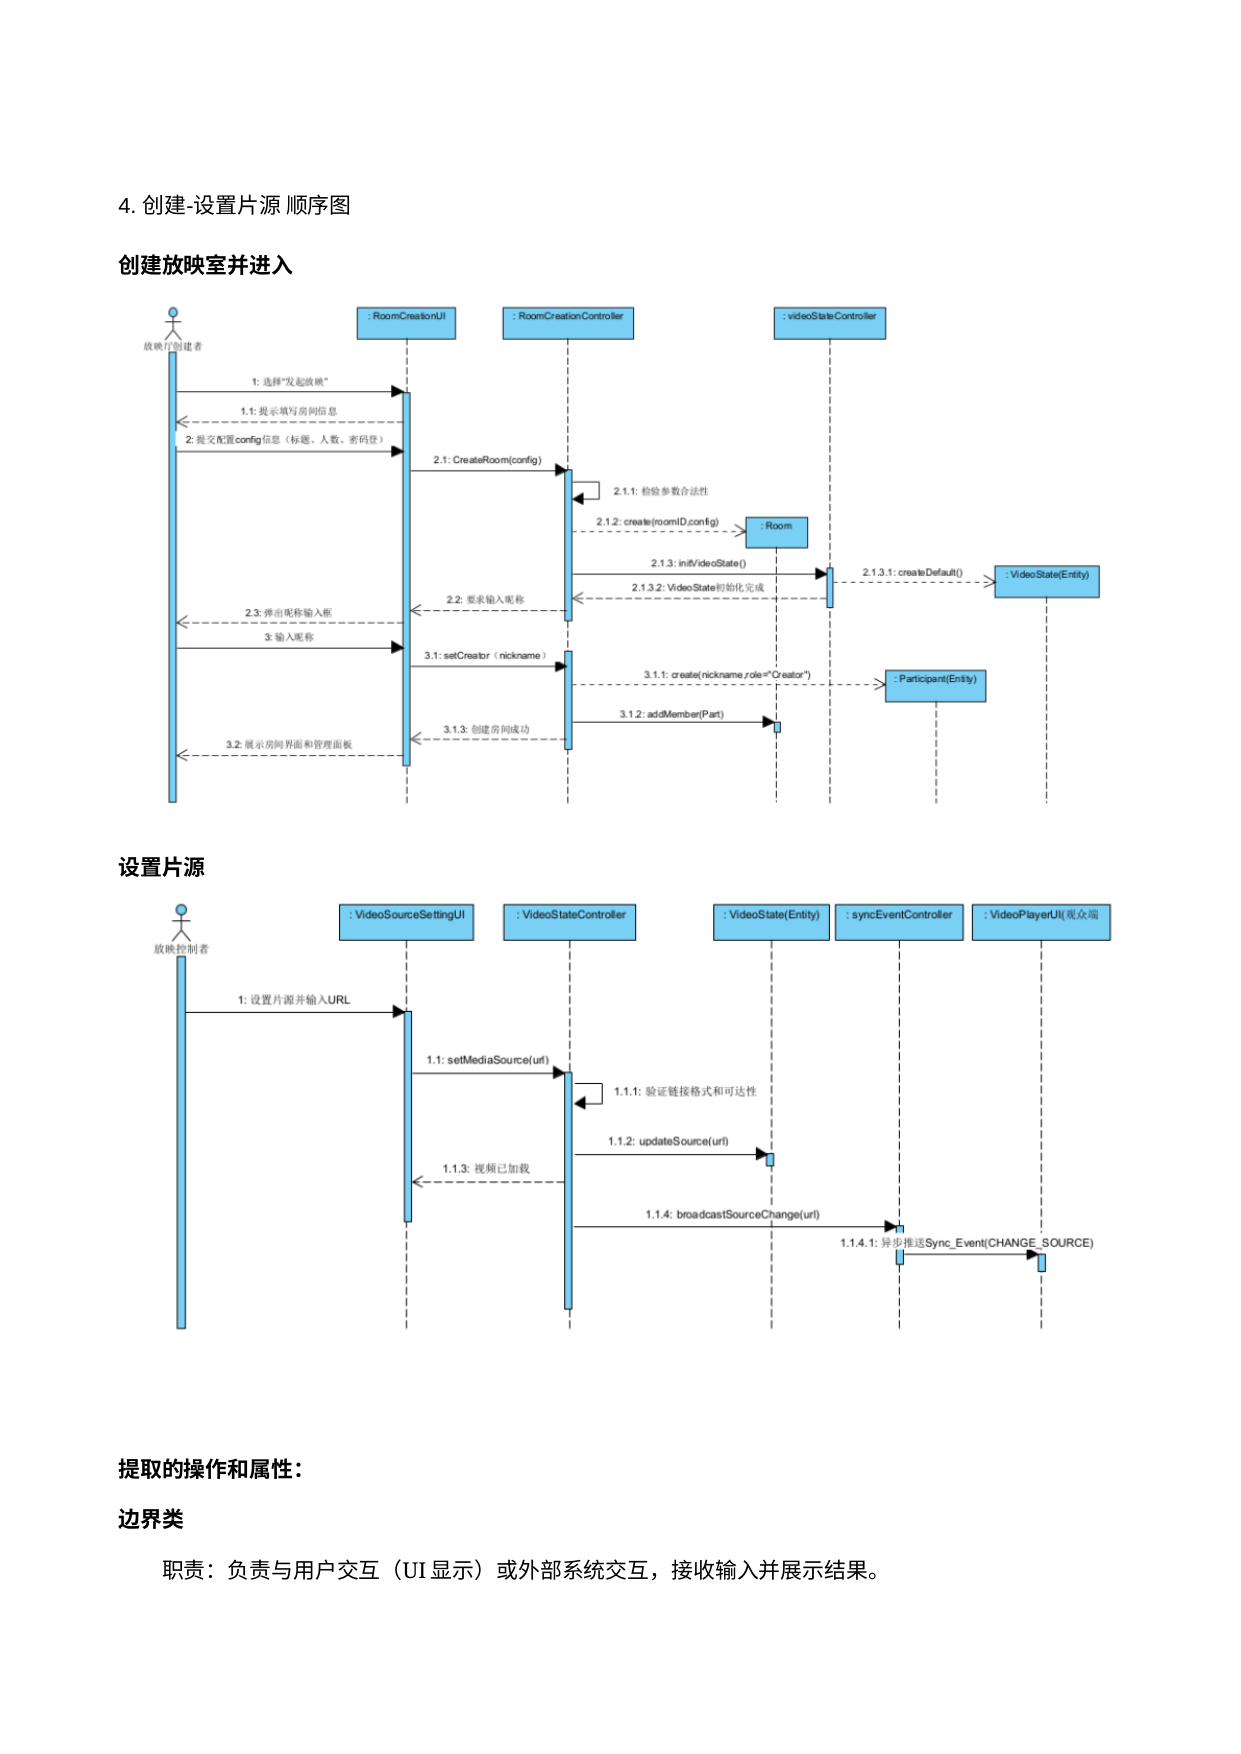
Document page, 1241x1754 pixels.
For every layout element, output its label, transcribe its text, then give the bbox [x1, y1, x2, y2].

subtitle 创建-设置片源 顺序图 [118, 188, 1122, 219]
text 设置片源 [118, 825, 1122, 882]
text 创建放映室并进入 [118, 248, 1122, 280]
text 职责：负责与用户交互（UI显示）或外部系统交互，接收输入并展示结果。 [118, 1553, 1122, 1585]
picture [118, 894, 1123, 1391]
picture [118, 292, 1123, 825]
text 边界类 [118, 1502, 1122, 1534]
text 提取的操作和属性： [118, 1391, 1122, 1483]
